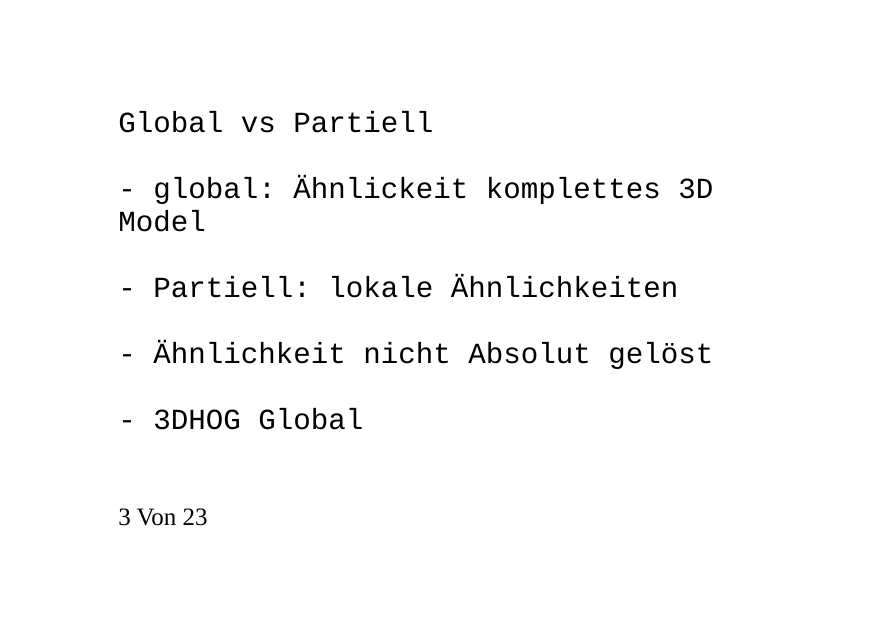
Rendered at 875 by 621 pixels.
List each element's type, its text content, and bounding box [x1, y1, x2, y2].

text - global: Ähnlickeit komplettes 3D Model [118, 174, 756, 240]
text - Partiell: lokale Ähnlichkeiten [118, 273, 756, 306]
text - Ähnlichkeit nicht Absolut gelöst [118, 339, 756, 372]
text - 3DHOG Global [118, 405, 756, 438]
text Global vs Partiell [118, 108, 756, 141]
